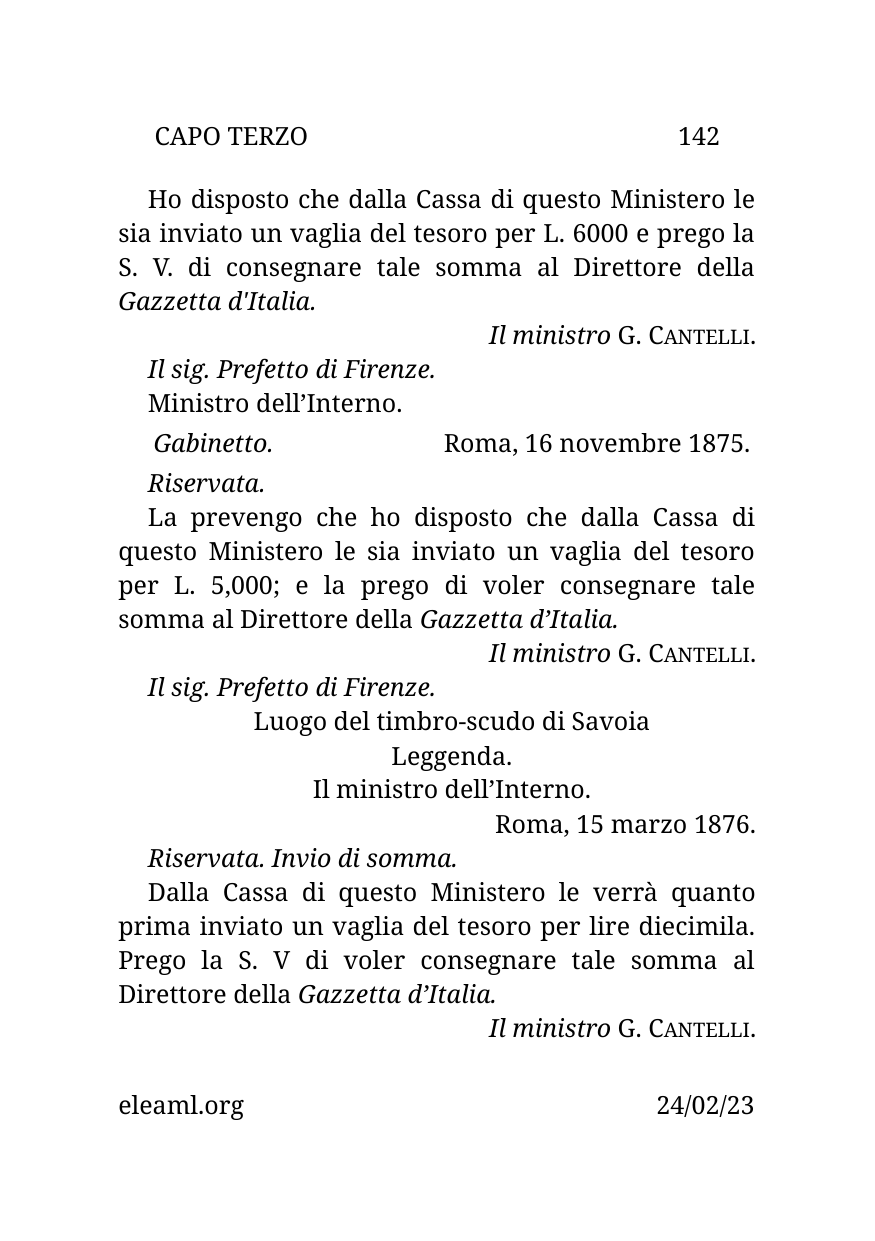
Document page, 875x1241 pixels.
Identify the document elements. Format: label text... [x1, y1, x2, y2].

table_header Roma, 16 novembre 1875. [343, 420, 756, 466]
text Riservata. Invio di somma. [118, 840, 756, 874]
text Luogo del timbro-scudo di Savoia [118, 704, 756, 738]
text Il sig. Prefetto di Firenze. [118, 352, 756, 386]
text La prevengo che ho disposto che dalla Cassa di questo Ministero le sia inviato un vaglia del tesoro per L. 5,000; e la prego di voler consegnare tale somma al Direttore della Gazzetta d’Italia. [118, 500, 756, 636]
text Riservata. [118, 466, 756, 500]
text Leggenda. [118, 738, 756, 772]
text Il ministro G. Cantelli. [118, 636, 756, 670]
text Ho disposto che dalla Cassa di questo Ministero le sia inviato un vaglia del tesoro per L. 6000 e prego la S. V. di consegnare tale somma al Direttore della Gazzetta d'Italia. [118, 182, 756, 318]
text Dalla Cassa di questo Ministero le verrà quanto prima inviato un vaglia del tesoro per lire diecimila. Prego la S. V di voler consegnare tale somma al Direttore della Gazzetta d’Italia. [118, 874, 756, 1011]
text Il ministro G. Cantelli. [118, 1011, 756, 1045]
text Il ministro G. Cantelli. [118, 318, 756, 352]
text Roma, 15 marzo 1876. [118, 806, 756, 840]
table_header Gabinetto. [118, 420, 343, 466]
text Il sig. Prefetto di Firenze. [118, 670, 756, 704]
text Il ministro dell’Interno. [118, 772, 756, 806]
text Ministro dell’Interno. [118, 386, 756, 420]
